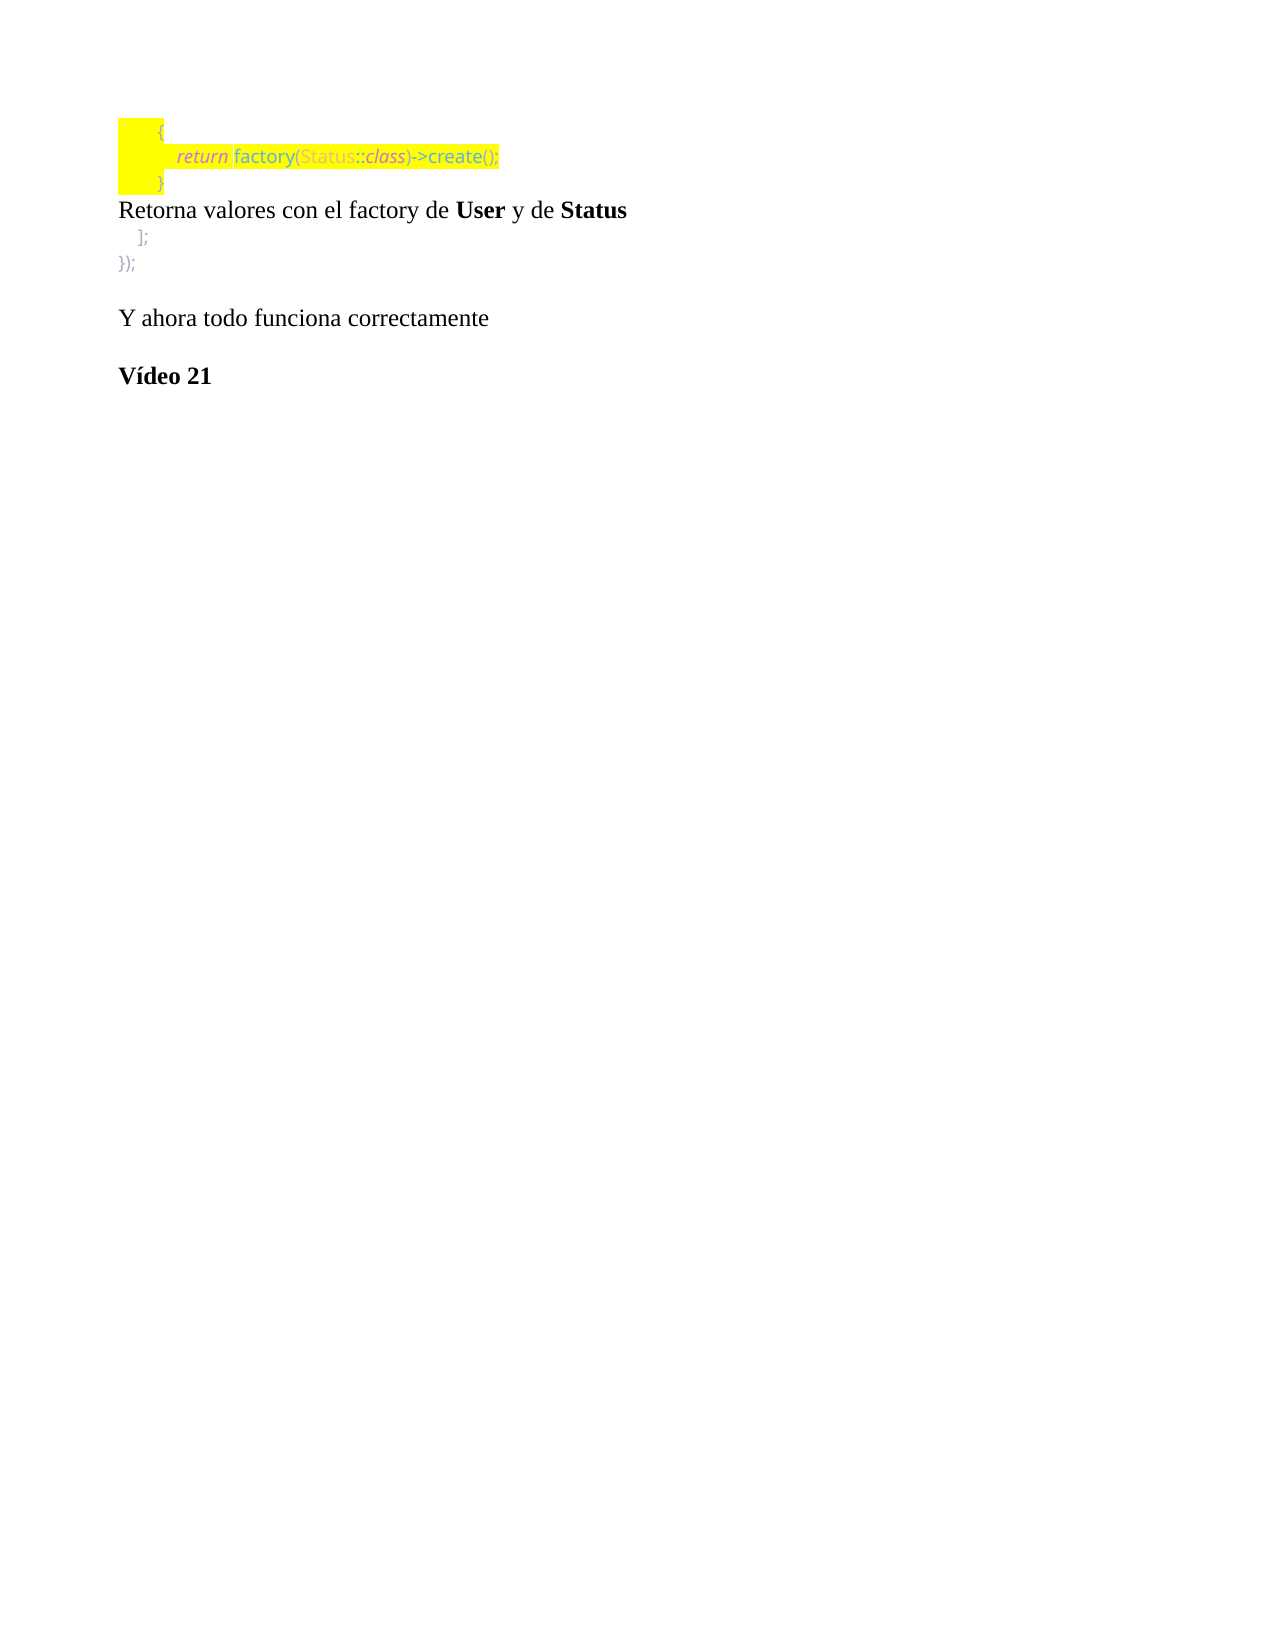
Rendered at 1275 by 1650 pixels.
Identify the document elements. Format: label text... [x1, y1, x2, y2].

text { return factory(Status::class)->create(); } [118, 118, 1157, 195]
text Retorna valores con el factory de User y de Status ]; }); [118, 195, 1157, 274]
text Vídeo 21 [118, 361, 1157, 389]
text Y ahora todo funciona correctamente [118, 303, 1157, 332]
